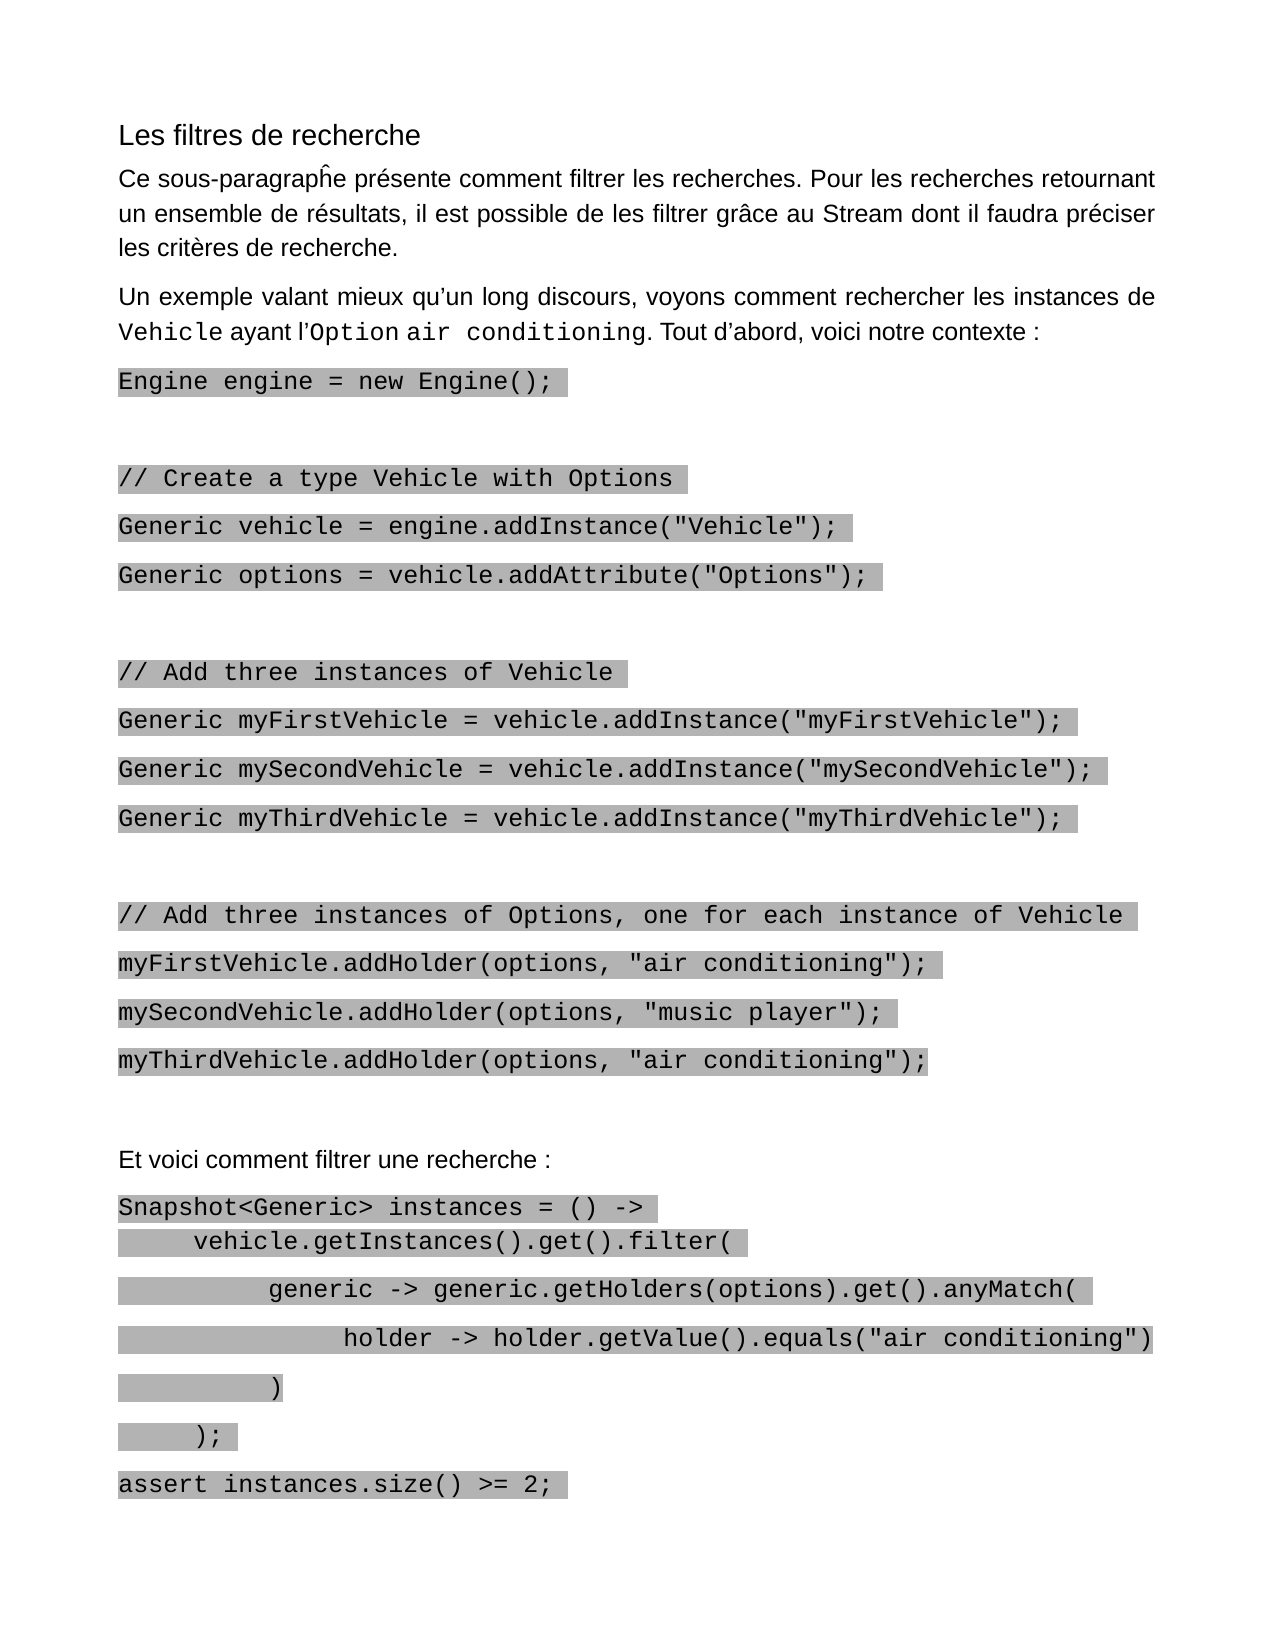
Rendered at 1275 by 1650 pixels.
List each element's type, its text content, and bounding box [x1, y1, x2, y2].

text Generic mySecondVehicle = vehicle.addInstance("mySecondVehicle"); [118, 757, 1157, 785]
text mySecondVehicle.addHolder(options, "music player"); [118, 999, 1157, 1028]
text generic -> generic.getHolders(options).get().anyMatch( [118, 1277, 1157, 1305]
text Generic vehicle = engine.addInstance("Vehicle"); [118, 514, 1157, 542]
text Un exemple valant mieux qu’un long discours, voyons comment rechercher les instances de Vehicle ayant l’Option air conditioning. Tout d’abord, voici notre contexte : [118, 282, 1157, 348]
text holder -> holder.getValue().equals("air conditioning") [118, 1326, 1157, 1354]
text // Create a type Vehicle with Options [118, 465, 1157, 494]
text ); [118, 1423, 1157, 1451]
text Et voici comment filtrer une recherche : [118, 1146, 1157, 1174]
text // Add three instances of Options, one for each instance of Vehicle [118, 902, 1157, 931]
text // Add three instances of Vehicle [118, 659, 1157, 688]
text Ce sous-paragrapĥe présente comment filtrer les recherches. Pour les recherches retournant un ensemble de résultats, il est possible de les filtrer grâce au Stream dont il faudra préciser les critères de recherche. [118, 164, 1157, 262]
text Engine engine = new Engine(); [118, 368, 1157, 397]
text ) [118, 1374, 1157, 1402]
text myFirstVehicle.addHolder(options, "air conditioning"); [118, 951, 1157, 979]
text Generic options = vehicle.addAttribute("Options"); [118, 562, 1157, 591]
text Snapshot<Generic> instances = () -> vehicle.getInstances().get().filter( [118, 1194, 1157, 1257]
text Generic myFirstVehicle = vehicle.addInstance("myFirstVehicle"); [118, 708, 1157, 736]
text Generic myThirdVehicle = vehicle.addInstance("myThirdVehicle"); [118, 805, 1157, 833]
text assert instances.size() >= 2; [118, 1471, 1157, 1499]
subtitle Les filtres de recherche [118, 118, 1157, 152]
text myThirdVehicle.addHolder(options, "air conditioning"); [118, 1048, 1157, 1076]
